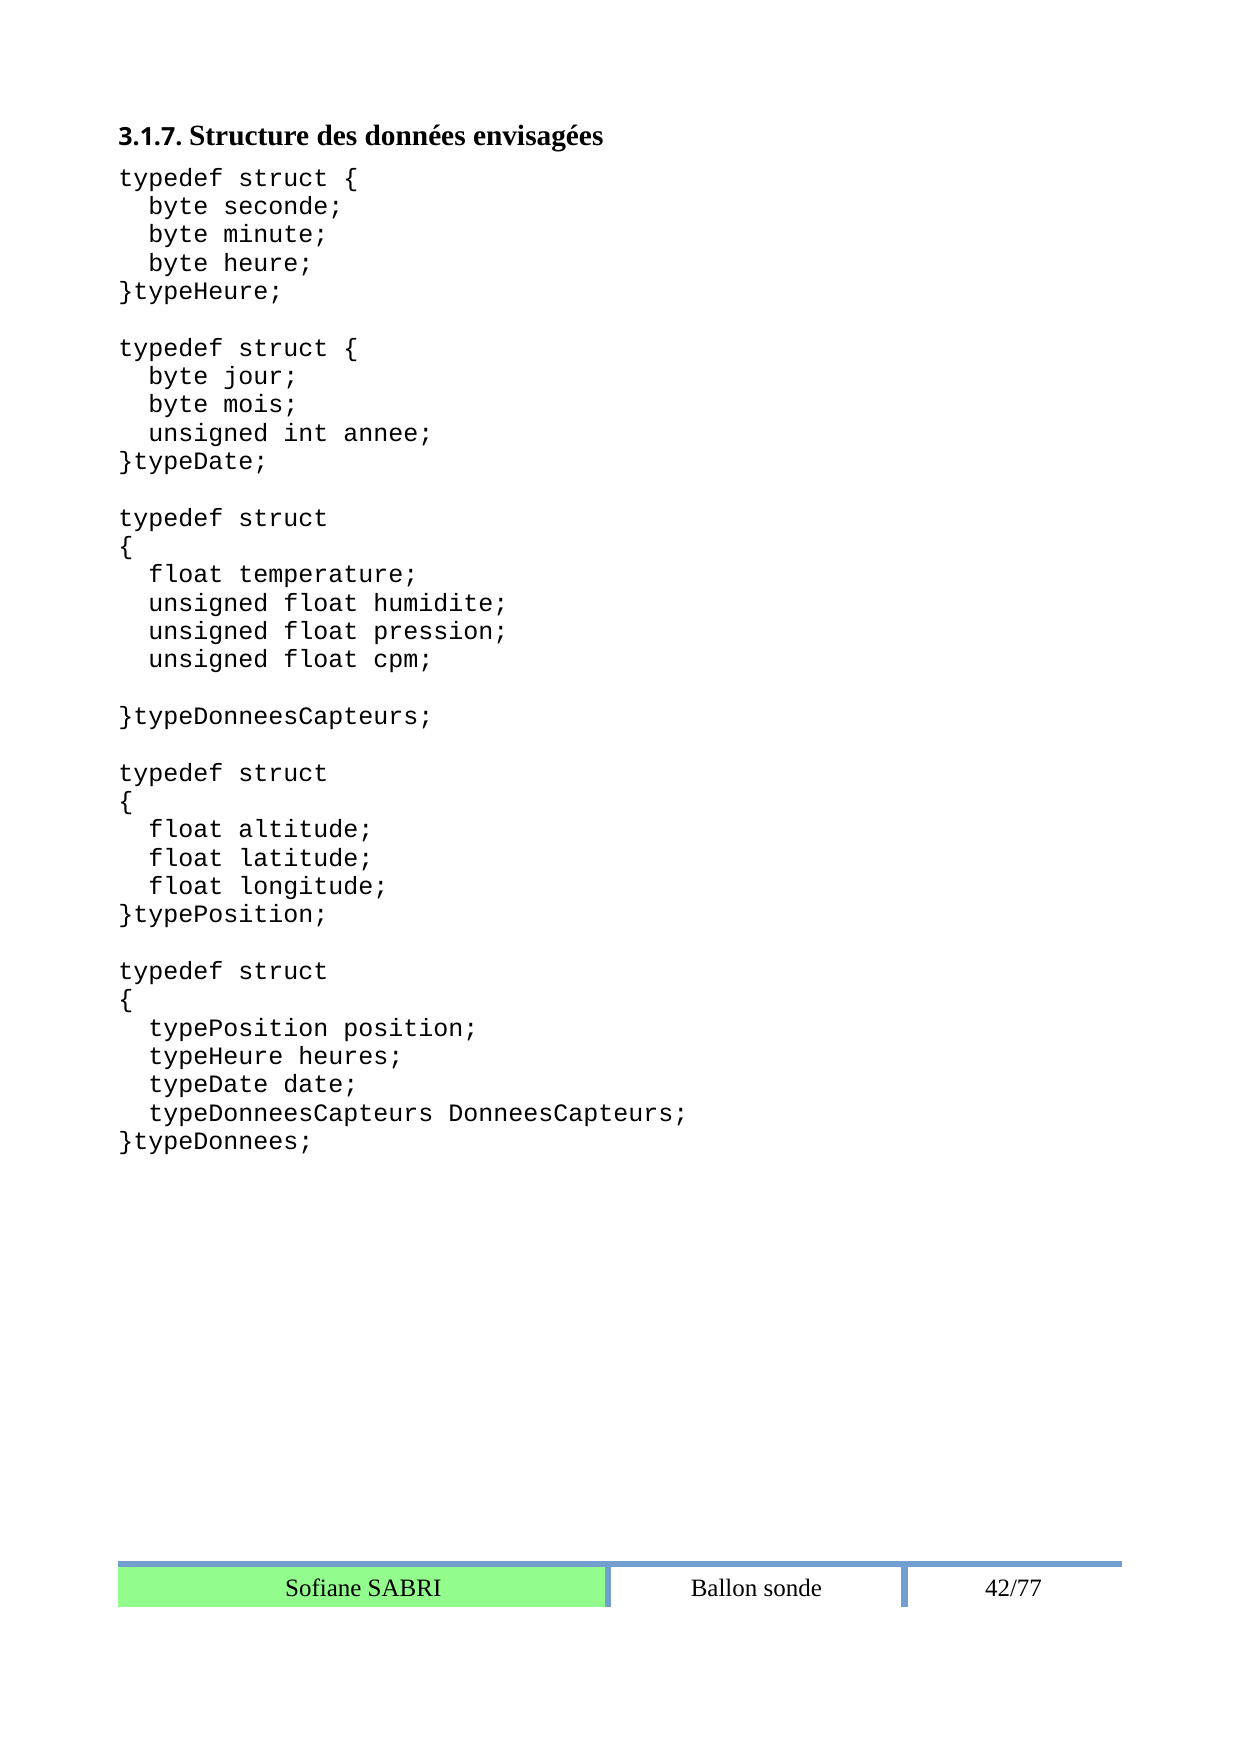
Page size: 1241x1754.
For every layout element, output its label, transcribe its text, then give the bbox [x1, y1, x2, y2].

text byte minute; [118, 222, 1122, 250]
text byte seconde; [118, 194, 1122, 222]
text }typeHeure; [118, 279, 1122, 307]
text typedef struct [118, 959, 1122, 987]
text typedef struct { [118, 335, 1122, 364]
text typedef struct { [118, 165, 1122, 194]
text { [118, 534, 1122, 562]
text { [118, 789, 1122, 817]
text unsigned float humidite; [118, 590, 1122, 619]
text typedef struct [118, 760, 1122, 789]
text byte jour; [118, 364, 1122, 392]
text { [118, 987, 1122, 1015]
text byte mois; [118, 392, 1122, 420]
text }typePosition; [118, 902, 1122, 930]
text typePosition position; [118, 1015, 1122, 1044]
text byte heure; [118, 250, 1122, 279]
text float longitude; [118, 874, 1122, 902]
text typeDonneesCapteurs DonneesCapteurs; [118, 1100, 1122, 1129]
text unsigned float pression; [118, 619, 1122, 647]
subtitle Structure des données envisagées [118, 118, 1122, 153]
text float temperature; [118, 562, 1122, 590]
text unsigned int annee; [118, 420, 1122, 449]
text }typeDonnees; [118, 1129, 1122, 1157]
text typeDate date; [118, 1072, 1122, 1100]
text float altitude; [118, 817, 1122, 845]
text unsigned float cpm; [118, 647, 1122, 675]
text typedef struct [118, 505, 1122, 534]
text }typeDonneesCapteurs; [118, 704, 1122, 732]
text }typeDate; [118, 449, 1122, 477]
text typeHeure heures; [118, 1044, 1122, 1072]
text float latitude; [118, 845, 1122, 874]
